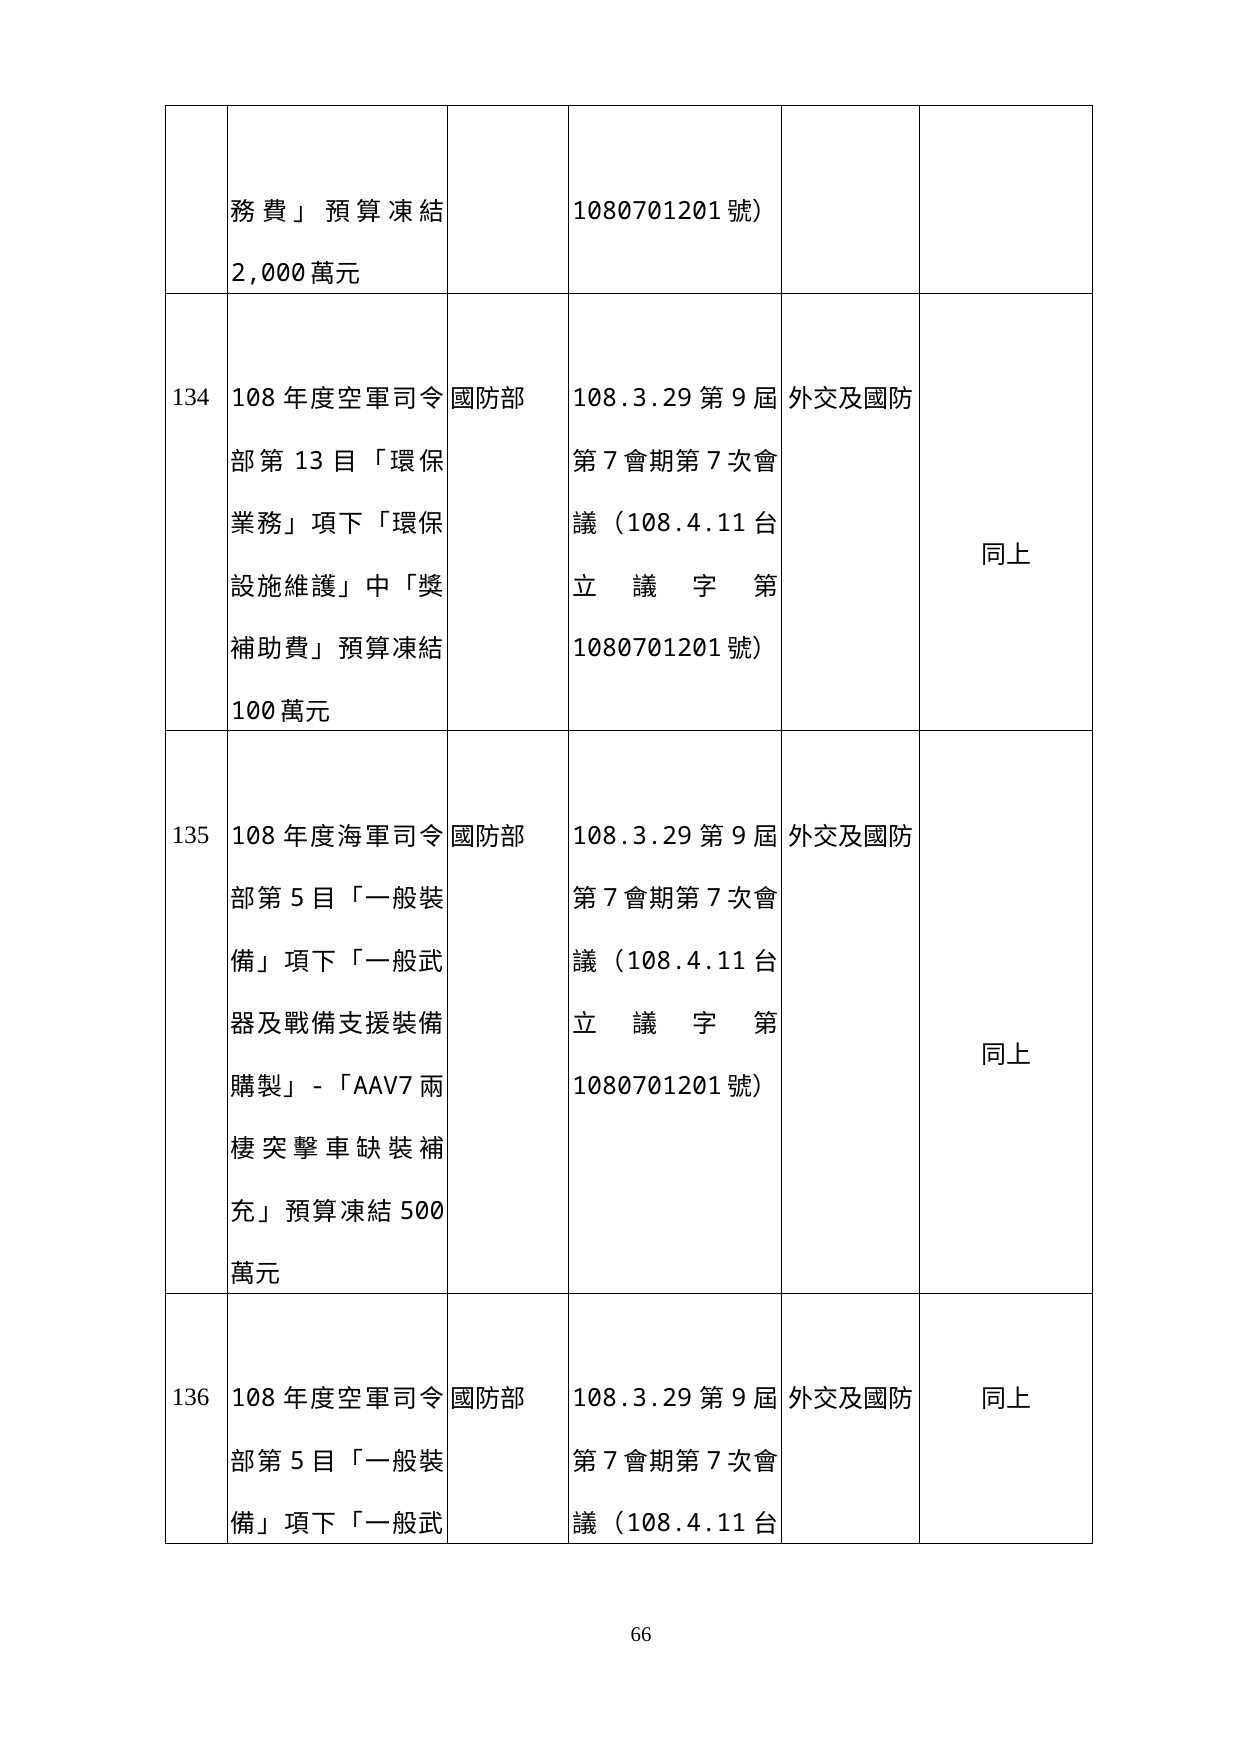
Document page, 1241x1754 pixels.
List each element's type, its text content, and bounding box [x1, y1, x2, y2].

table_cell 108.3.29第9屆第7會期第7次會議（108.4.11台立議字第1080701201號） [569, 294, 781, 730]
table_cell [166, 294, 227, 730]
table_cell 國防部 [448, 1294, 568, 1543]
table_cell 務費」預算凍結2,000萬元 [228, 106, 447, 293]
table_cell 1080701201號） [569, 106, 781, 293]
table_cell [448, 106, 568, 293]
table_cell [920, 106, 1092, 293]
table_cell [166, 106, 227, 293]
table_cell 108年度空軍司令部第5目「一般裝備」項下「一般武 [228, 1294, 447, 1543]
table_cell 國防部 [448, 731, 568, 1293]
table_cell 108年度空軍司令部第13目「環保業務」項下「環保設施維護」中「獎補助費」預算凍結100萬元 [228, 294, 447, 730]
table_cell 國防部 [448, 294, 568, 730]
table_cell 同上 [920, 731, 1092, 1293]
table_cell 外交及國防 [782, 294, 919, 730]
table_cell 108年度海軍司令部第5目「一般裝備」項下「一般武器及戰備支援裝備購製」-「AAV7兩棲突擊車缺裝補充」預算凍結500萬元 [228, 731, 447, 1293]
table_cell [166, 1294, 227, 1543]
table_cell 外交及國防 [782, 1294, 919, 1543]
table_cell [166, 731, 227, 1293]
table_cell 108.3.29第9屆第7會期第7次會議（108.4.11台 [569, 1294, 781, 1543]
table_cell 108.3.29第9屆第7會期第7次會議（108.4.11台立議字第1080701201號） [569, 731, 781, 1293]
table_cell 同上 [920, 294, 1092, 730]
table_cell 外交及國防 [782, 731, 919, 1293]
table_cell 同上 [920, 1294, 1092, 1543]
table_cell [782, 106, 919, 293]
